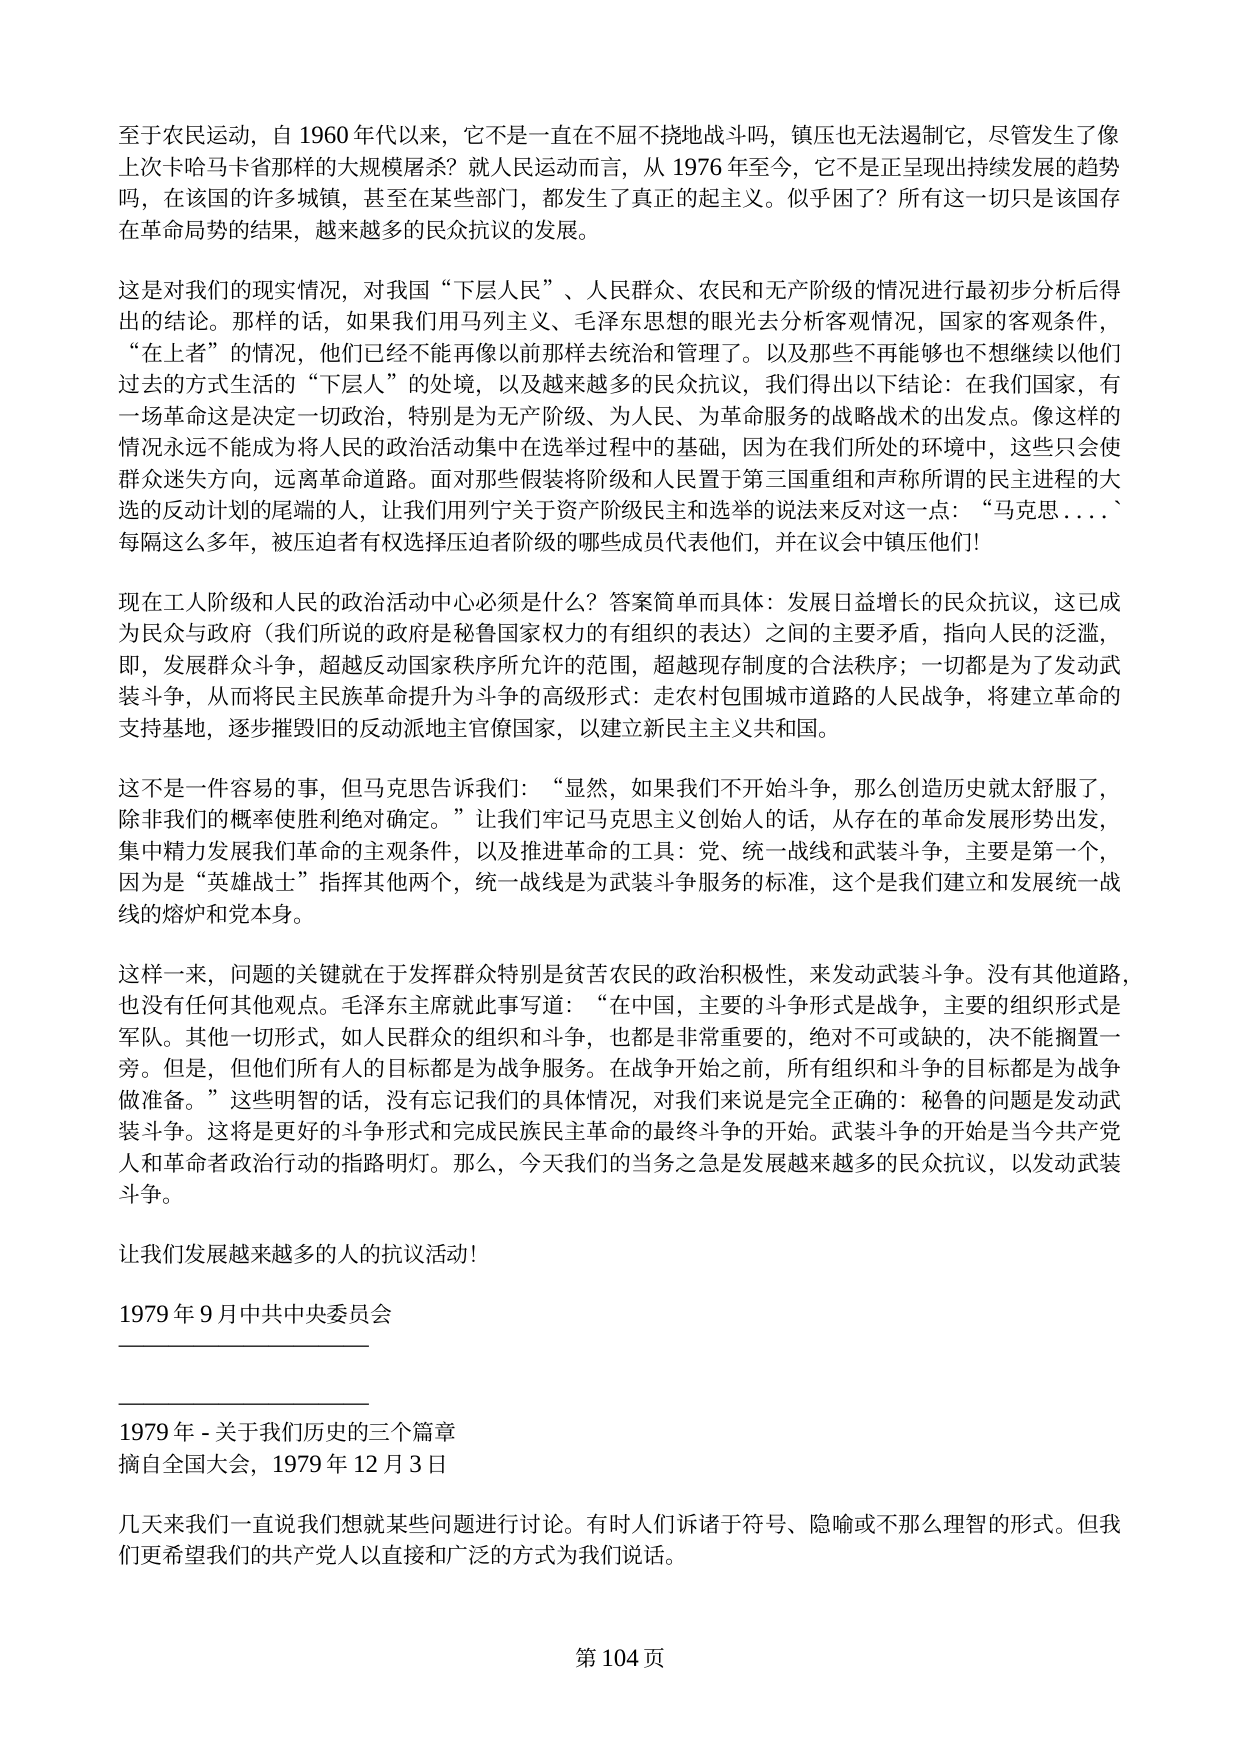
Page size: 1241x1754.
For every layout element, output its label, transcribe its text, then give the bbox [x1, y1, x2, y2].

text —————————— [118, 1329, 1122, 1358]
text —————————— [118, 1387, 1122, 1415]
text 这样一来，问题的关键就在于发挥群众特别是贫苦农民的政治积极性，来发动武装斗争。没有其他道路，也没有任何其他观点。毛泽东主席就此事写道：“在中国，主要的斗争形式是战争，主要的组织形式是军队。其他一切形式，如人民群众的组织和斗争，也都是非常重要的，绝对不可或缺的，决不能搁置一旁。但是，但他们所有人的目标都是为战争服务。在战争开始之前，所有组织和斗争的目标都是为战争做准备。”这些明智的话，没有忘记我们的具体情况，对我们来说是完全正确的：秘鲁的问题是发动武装斗争。这将是更好的斗争形式和完成民族民主革命的最终斗争的开始。武装斗争的开始是当今共产党人和革命者政治行动的指路明灯。那么，今天我们的当务之急是发展越来越多的民众抗议，以发动武装斗争。 [118, 957, 1122, 1209]
text 摘自全国大会，1979年12月3日 [118, 1447, 1122, 1478]
text 几天来我们一直说我们想就某些问题进行讨论。有时人们诉诸于符号、隐喻或不那么理智的形式。但我们更希望我们的共产党人以直接和广泛的方式为我们说话。 [118, 1507, 1122, 1570]
text 现在工人阶级和人民的政治活动中心必须是什么？答案简单而具体：发展日益增长的民众抗议，这已成为民众与政府（我们所说的政府是秘鲁国家权力的有组织的表达）之间的主要矛盾，指向人民的泛滥，即，发展群众斗争，超越反动国家秩序所允许的范围，超越现存制度的合法秩序；一切都是为了发动武装斗争，从而将民主民族革命提升为斗争的高级形式：走农村包围城市道路的人民战争，将建立革命的支持基地，逐步摧毁旧的反动派地主官僚国家，以建立新民主主义共和国。 [118, 585, 1122, 742]
text 至于农民运动，自1960年代以来，它不是一直在不屈不挠地战斗吗，镇压也无法遏制它，尽管发生了像上次卡哈马卡省那样的大规模屠杀？就人民运动而言，从1976年至今，它不是正呈现出持续发展的趋势吗，在该国的许多城镇，甚至在某些部门，都发生了真正的起主义。似乎困了？所有这一切只是该国存在革命局势的结果，越来越多的民众抗议的发展。 [118, 118, 1122, 244]
text 这是对我们的现实情况，对我国“下层人民”、人民群众、农民和无产阶级的情况进行最初步分析后得出的结论。那样的话，如果我们用马列主义、毛泽东思想的眼光去分析客观情况，国家的客观条件，“在上者”的情况，他们已经不能再像以前那样去统治和管理了。以及那些不再能够也不想继续以他们过去的方式生活的“下层人”的处境，以及越来越多的民众抗议，我们得出以下结论：在我们国家，有一场革命这是决定一切政治，特别是为无产阶级、为人民、为革命服务的战略战术的出发点。像这样的情况永远不能成为将人民的政治活动集中在选举过程中的基础，因为在我们所处的环境中，这些只会使群众迷失方向，远离革命道路。面对那些假装将阶级和人民置于第三国重组和声称所谓的民主进程的大选的反动计划的尾端的人，让我们用列宁关于资产阶级民主和选举的说法来反对这一点：“马克思. . . . `每隔这么多年，被压迫者有权选择压迫者阶级的哪些成员代表他们，并在议会中镇压他们！ [118, 273, 1122, 556]
text 让我们发展越来越多的人的抗议活动！ [118, 1237, 1122, 1269]
text 1979年 - 关于我们历史的三个篇章 [118, 1415, 1122, 1447]
text 1979年9月中共中央委员会 [118, 1298, 1122, 1329]
text 这不是一件容易的事，但马克思告诉我们：“显然，如果我们不开始斗争，那么创造历史就太舒服了，除非我们的概率使胜利绝对确定。”让我们牢记马克思主义创始人的话，从存在的革命发展形势出发，集中精力发展我们革命的主观条件，以及推进革命的工具：党、统一战线和武装斗争，主要是第一个，因为是“英雄战士”指挥其他两个，统一战线是为武装斗争服务的标准，这个是我们建立和发展统一战线的熔炉和党本身。 [118, 771, 1122, 928]
